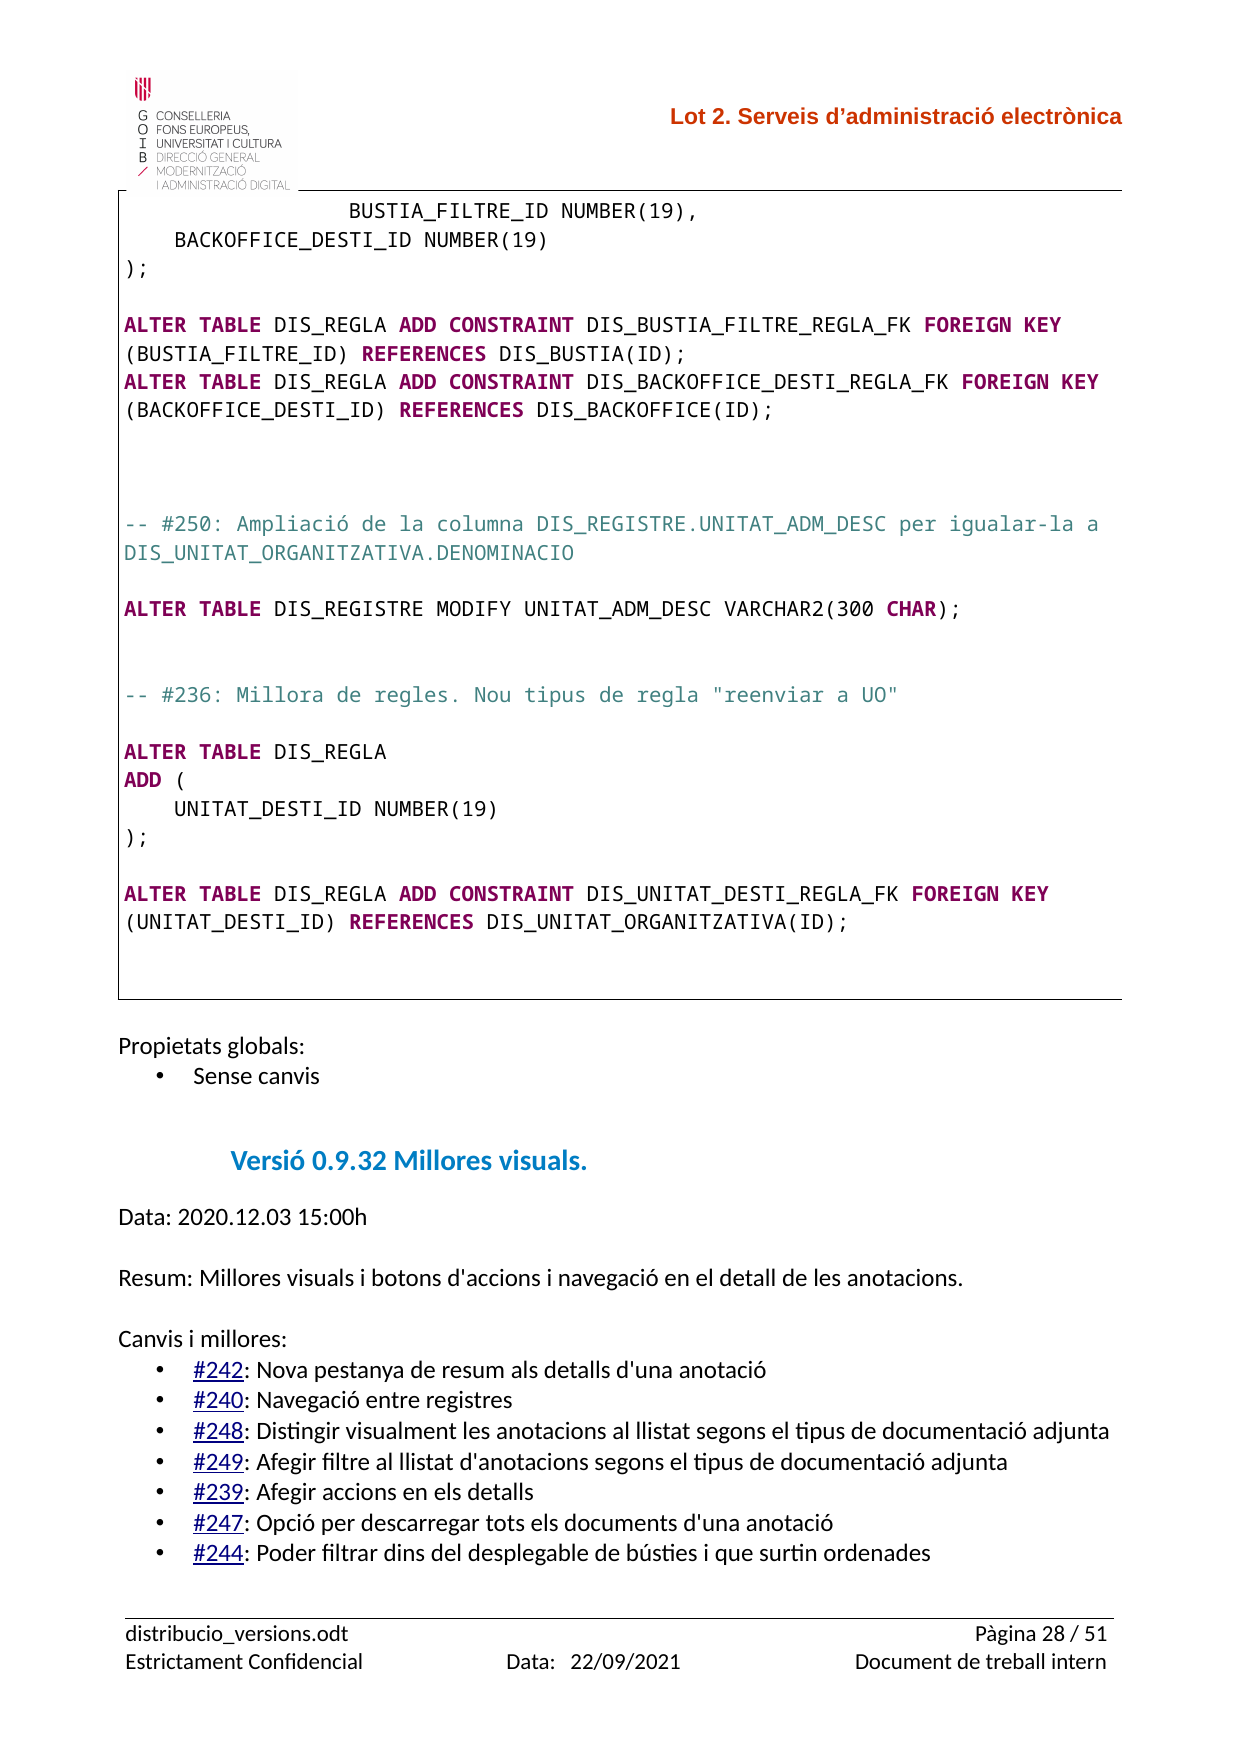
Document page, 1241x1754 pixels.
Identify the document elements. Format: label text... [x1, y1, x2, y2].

list #240: Navegació entre registres [156, 1384, 1122, 1415]
text Canvis i millores: [118, 1323, 1122, 1354]
list #249: Afegir filtre al llistat d'anotacions segons el tipus de documentació adjunta [156, 1446, 1122, 1476]
table_header BUSTIA_FILTRE_ID NUMBER(19), BACKOFFICE_DESTI_ID NUMBER(19) ); ALTER TABLE DIS_REGLA ADD CONSTRAINT DIS_BUSTIA_FILTRE_REGLA_FK FOREIGN KEY (BUSTIA_FILTRE_ID) REFERENCES DIS_BUSTIA(ID); ALTER TABLE DIS_REGLA ADD CONSTRAINT DIS_BACKOFFICE_DESTI_REGLA_FK FOREIGN KEY (BACKOFFICE_DESTI_ID) REFERENCES DIS_BACKOFFICE(ID); -- #250: Ampliació de la columna DIS_REGISTRE.UNITAT_ADM_DESC per igualar-la a DIS_UNITAT_ORGANITZATIVA.DENOMINACIO ALTER TABLE DIS_REGISTRE MODIFY UNITAT_ADM_DESC VARCHAR2(300 CHAR); -- #236: Millora de regles. Nou tipus de regla "reenviar a UO" ALTER TABLE DIS_REGLA ADD ( UNITAT_DESTI_ID NUMBER(19) ); ALTER TABLE DIS_REGLA ADD CONSTRAINT DIS_UNITAT_DESTI_REGLA_FK FOREIGN KEY (UNITAT_DESTI_ID) REFERENCES DIS_UNITAT_ORGANITZATIVA(ID); [119, 191, 1122, 998]
picture [126, 70, 299, 197]
list #244: Poder filtrar dins del desplegable de bústies i que surtin ordenades [156, 1537, 1122, 1568]
list Sense canvis [156, 1061, 1122, 1091]
text Propietats globals: [118, 1030, 1122, 1061]
text Data: 2020.12.03 15:00h [118, 1201, 1122, 1232]
list #242: Nova pestanya de resum als detalls d'una anotació [156, 1354, 1122, 1384]
subtitle Versió 0.9.32 Millores visuals. [153, 1142, 1122, 1178]
list #248: Distingir visualment les anotacions al llistat segons el tipus de documentació adjunta [156, 1415, 1122, 1446]
list #247: Opció per descarregar tots els documents d'una anotació [156, 1507, 1122, 1537]
list #239: Afegir accions en els detalls [156, 1476, 1122, 1507]
text Resum: Millores visuals i botons d'accions i navegació en el detall de les anotacions. [118, 1262, 1122, 1293]
